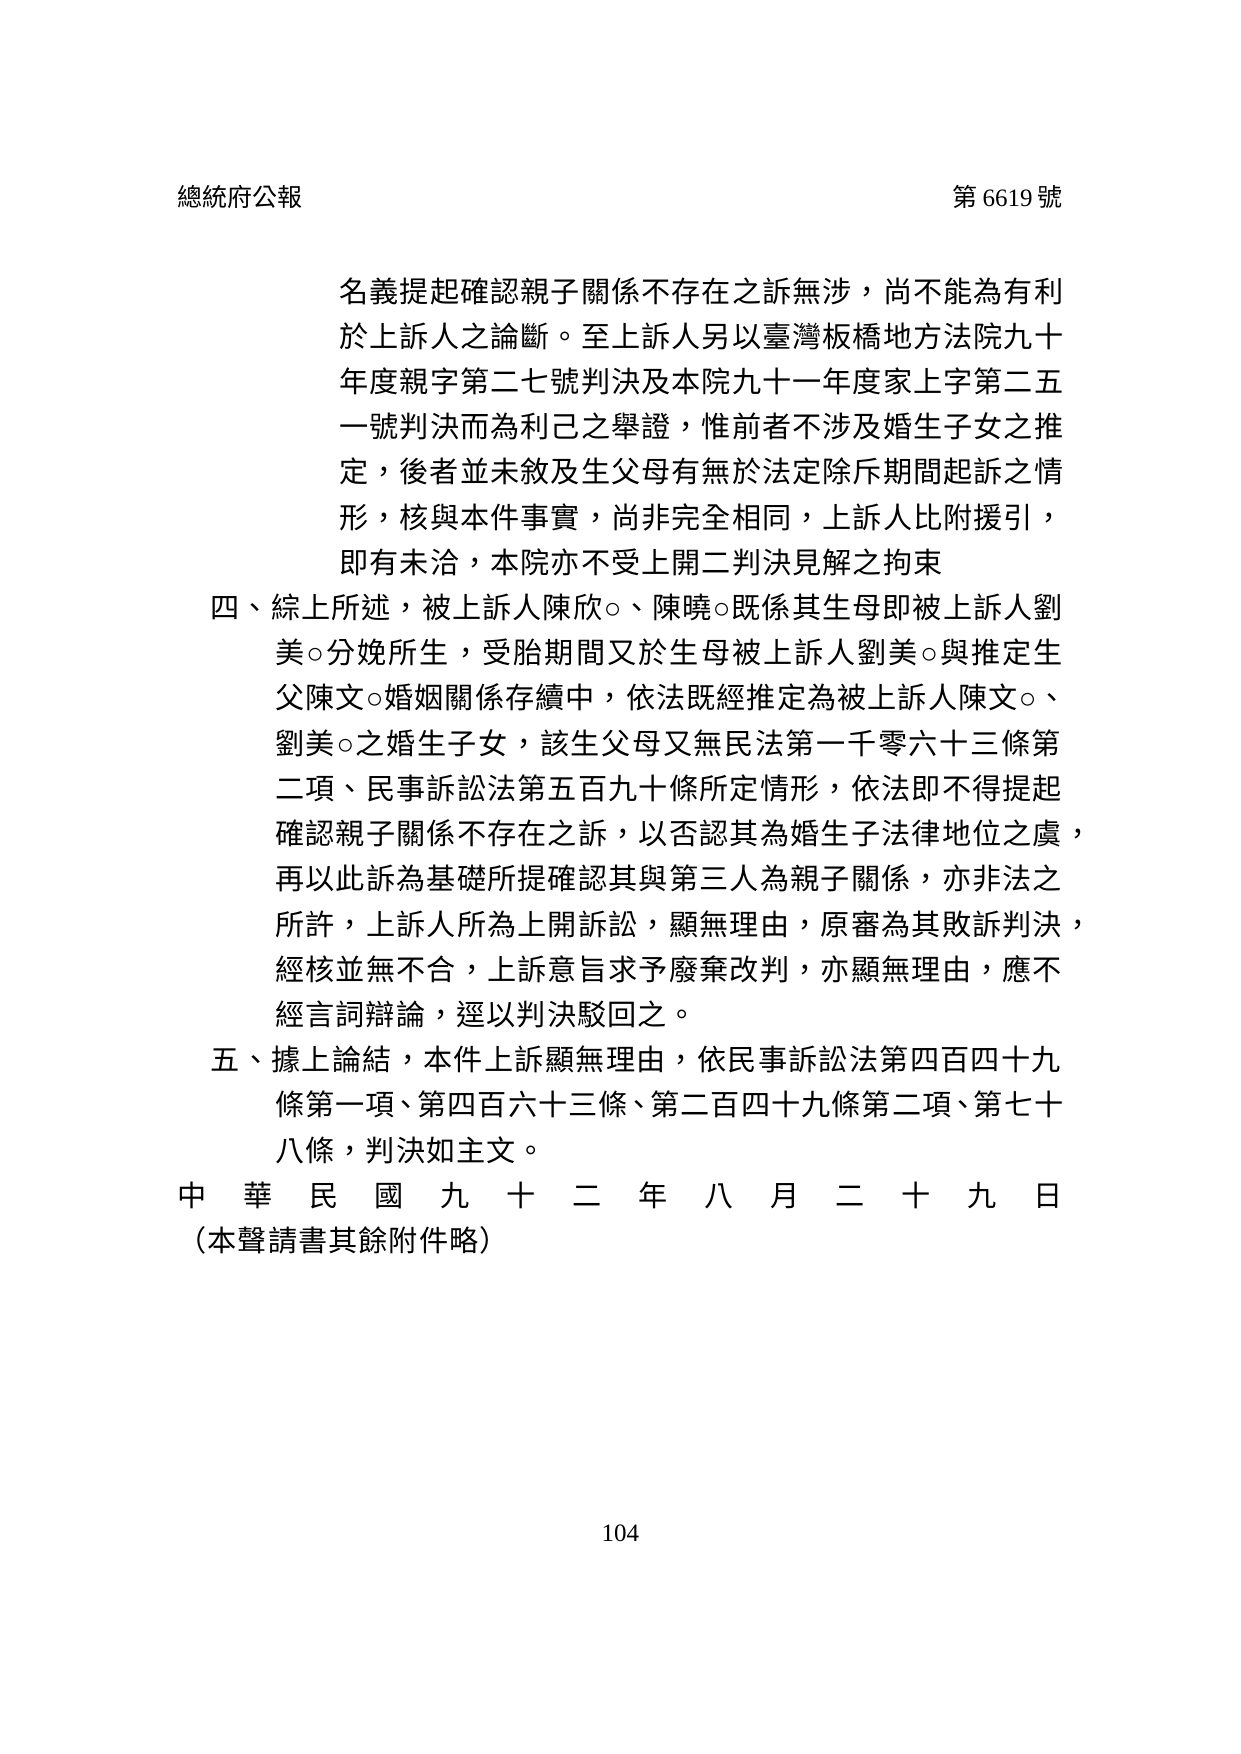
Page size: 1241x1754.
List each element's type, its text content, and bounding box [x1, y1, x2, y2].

text 中華民國九十二年八月二十九日 [177, 1170, 1063, 1215]
text 四、綜上所述，被上訴人陳欣○、陳曉○既係其生母即被上訴人劉美○分娩所生，受胎期間又於生母被上訴人劉美○與推定生父陳文○婚姻關係存續中，依法既經推定為被上訴人陳文○、劉美○之婚生子女，該生父母又無民法第一千零六十三條第二項、民事訴訟法第五百九十條所定情形，依法即不得提起確認親子關係不存在之訴，以否認其為婚生子法律地位之虞，再以此訴為基礎所提確認其與第三人為親子關係，亦非法之所許，上訴人所為上開訴訟，顯無理由，原審為其敗訴判決，經核並無不合，上訴意旨求予廢棄改判，亦顯無理由，應不經言詞辯論，逕以判決駁回之。 [210, 582, 1063, 1034]
text （本聲請書其餘附件略） [177, 1215, 1063, 1260]
text 五、據上論結，本件上訴顯無理由，依民事訴訟法第四百四十九條第一項、第四百六十三條、第二百四十九條第二項、第七十八條，判決如主文。 [210, 1034, 1063, 1170]
text 名義提起確認親子關係不存在之訴無涉，尚不能為有利於上訴人之論斷。至上訴人另以臺灣板橋地方法院九十年度親字第二七號判決及本院九十一年度家上字第二五一號判決而為利己之舉證，惟前者不涉及婚生子女之推定，後者並未敘及生父母有無於法定除斥期間起訴之情形，核與本件事實，尚非完全相同，上訴人比附援引，即有未洽，本院亦不受上開二判決見解之拘束 [244, 266, 1063, 582]
